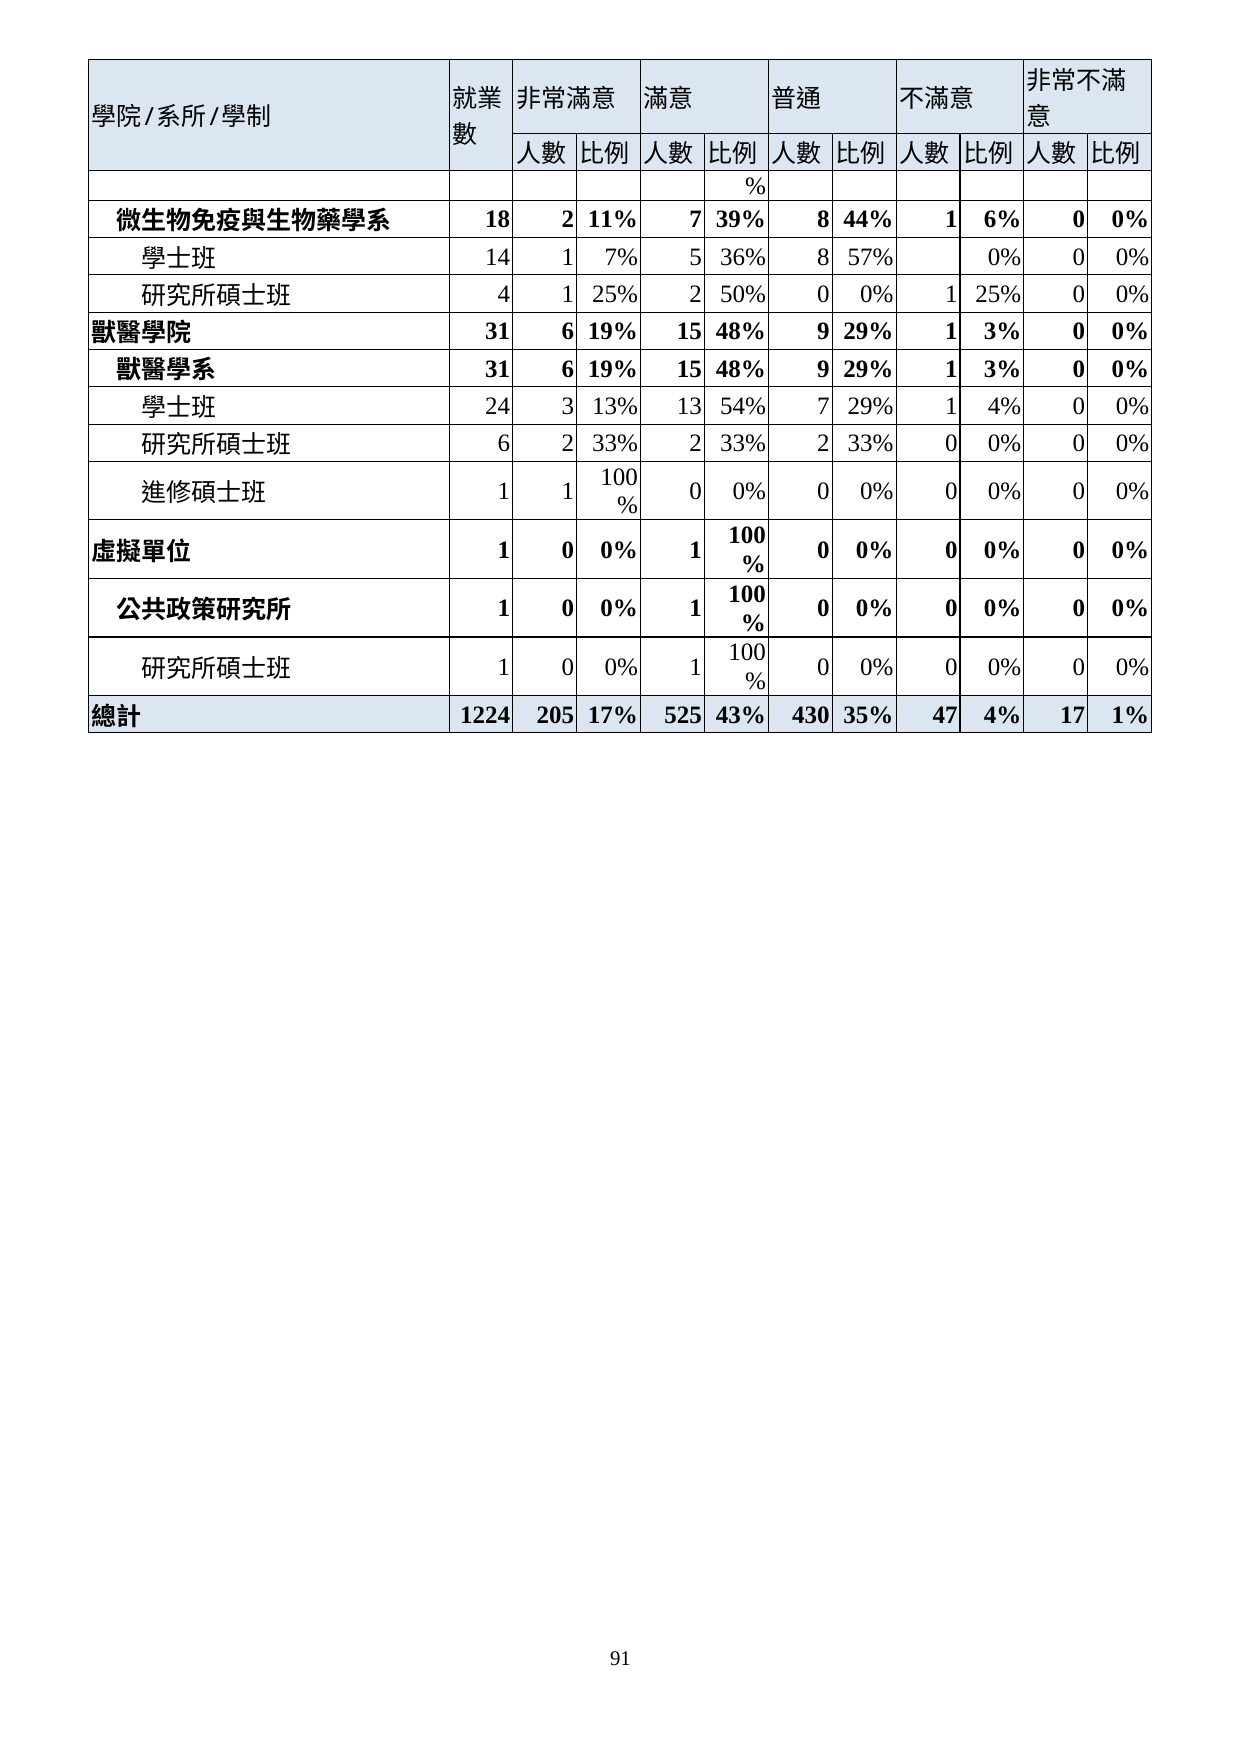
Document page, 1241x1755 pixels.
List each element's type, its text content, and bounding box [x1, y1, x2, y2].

table_cell 0 [1024, 313, 1087, 349]
table_cell 研究所碩士班 [89, 275, 449, 312]
table_cell 0% [1088, 425, 1151, 461]
table_cell 48% [705, 313, 768, 349]
table_cell 8 [769, 201, 832, 237]
table_cell 4 [450, 275, 512, 312]
table_header 就業數 [450, 60, 512, 170]
table_cell 人數 [641, 134, 704, 170]
table_cell 43% [705, 696, 768, 732]
table_cell 1 [513, 238, 576, 274]
table_cell 1 [897, 350, 959, 386]
table_cell 0% [577, 579, 640, 636]
table_cell 3 [513, 387, 576, 423]
table_cell 0% [961, 579, 1023, 636]
table_cell 9 [769, 350, 832, 386]
table_cell 7% [577, 238, 640, 274]
table_cell 44% [833, 201, 896, 237]
table_cell 0 [897, 520, 959, 578]
table_cell 15 [641, 350, 704, 386]
table_cell 1 [450, 579, 512, 636]
table_cell 29% [833, 387, 896, 423]
table_cell 0% [833, 275, 896, 312]
table_cell 1 [641, 579, 704, 636]
table_cell 研究所碩士班 [89, 425, 449, 461]
table_cell 2 [641, 425, 704, 461]
table_cell 0 [1024, 201, 1087, 237]
table_cell 2 [641, 275, 704, 312]
table_cell 1 [641, 638, 704, 695]
table_cell 0% [1088, 638, 1151, 695]
table_cell 1 [897, 313, 959, 349]
table_cell [897, 238, 959, 274]
table_cell 0 [1024, 425, 1087, 461]
table_cell 0 [897, 462, 959, 519]
table_cell 0 [769, 462, 832, 519]
table_cell 0% [833, 462, 896, 519]
table_cell 0% [833, 520, 896, 578]
table_cell 0% [1088, 275, 1151, 312]
table_cell 1% [1088, 696, 1151, 732]
table_cell 31 [450, 350, 512, 386]
table_header 學院/系所/學制 [89, 60, 449, 170]
table_cell 2 [513, 425, 576, 461]
table_cell 0% [961, 638, 1023, 695]
table_cell 5 [641, 238, 704, 274]
table_cell 0 [513, 579, 576, 636]
table_cell 0% [1088, 238, 1151, 274]
table_cell [1088, 171, 1151, 200]
table_cell 15 [641, 313, 704, 349]
table_cell 430 [769, 696, 832, 732]
table_cell 1 [450, 462, 512, 519]
table_cell 公共政策研究所 [89, 579, 449, 636]
table_cell 0% [833, 638, 896, 695]
table_cell 0 [641, 462, 704, 519]
table_cell 1 [897, 201, 959, 237]
table_cell 39% [705, 201, 768, 237]
table_cell [769, 171, 832, 200]
table_cell 總計 [89, 696, 449, 732]
table_cell 9 [769, 313, 832, 349]
table_cell 7 [641, 201, 704, 237]
table_cell 0 [1024, 579, 1087, 636]
table_cell 0% [1088, 201, 1151, 237]
table_cell 0 [1024, 275, 1087, 312]
table_cell 進修碩士班 [89, 462, 449, 519]
table_cell 1 [450, 638, 512, 695]
table_cell 0% [577, 638, 640, 695]
table_cell 0% [1088, 579, 1151, 636]
table_header 不滿意 [897, 60, 1023, 133]
table_cell % [705, 171, 768, 200]
table_cell 0% [1088, 350, 1151, 386]
table_cell 0 [513, 520, 576, 578]
table_cell 1 [897, 387, 959, 423]
table_cell 0 [769, 520, 832, 578]
table_cell 31 [450, 313, 512, 349]
table_cell 0% [961, 520, 1023, 578]
table_cell 0 [897, 638, 959, 695]
table_cell 2 [513, 201, 576, 237]
table_cell 0 [1024, 238, 1087, 274]
table_cell 0 [513, 638, 576, 695]
table_cell [833, 171, 896, 200]
table_cell 3% [961, 313, 1023, 349]
table_cell 100% [705, 579, 768, 636]
table_cell 1224 [450, 696, 512, 732]
table_cell 13% [577, 387, 640, 423]
table_cell 2 [769, 425, 832, 461]
table_cell [897, 171, 959, 200]
table_cell 47 [897, 696, 959, 732]
table_cell 33% [705, 425, 768, 461]
table_cell 24 [450, 387, 512, 423]
table_cell 獸醫學院 [89, 313, 449, 349]
table_cell 0% [961, 238, 1023, 274]
table_cell 0% [1088, 387, 1151, 423]
table_cell 100% [705, 638, 768, 695]
table_cell 25% [577, 275, 640, 312]
table_cell 29% [833, 350, 896, 386]
table_cell [89, 171, 449, 200]
table_cell [961, 171, 1023, 200]
table_cell 1 [513, 462, 576, 519]
table_cell 14 [450, 238, 512, 274]
table_cell 18 [450, 201, 512, 237]
table_header 普通 [769, 60, 896, 133]
table_cell 33% [577, 425, 640, 461]
table_cell 0% [577, 520, 640, 578]
table_cell 0% [705, 462, 768, 519]
table_cell 0 [769, 579, 832, 636]
table_cell 人數 [897, 134, 959, 170]
table_cell 19% [577, 313, 640, 349]
table_cell 0 [1024, 387, 1087, 423]
table_cell 8 [769, 238, 832, 274]
table_cell 25% [961, 275, 1023, 312]
table_cell 29% [833, 313, 896, 349]
table_cell 0% [961, 425, 1023, 461]
table_cell 人數 [513, 134, 576, 170]
table_cell 13 [641, 387, 704, 423]
table_cell 36% [705, 238, 768, 274]
table_cell 學士班 [89, 387, 449, 423]
table_cell 205 [513, 696, 576, 732]
table_cell 研究所碩士班 [89, 638, 449, 695]
table_cell 學士班 [89, 238, 449, 274]
table_cell 比例 [961, 134, 1023, 170]
table_cell 虛擬單位 [89, 520, 449, 578]
table_cell 比例 [705, 134, 768, 170]
table_cell 33% [833, 425, 896, 461]
table_cell 1 [641, 520, 704, 578]
table_cell 57% [833, 238, 896, 274]
table_cell 0 [897, 425, 959, 461]
table_cell [450, 171, 512, 200]
table_cell 0 [769, 638, 832, 695]
table_cell 比例 [577, 134, 640, 170]
table_cell 17 [1024, 696, 1087, 732]
table_cell 11% [577, 201, 640, 237]
table_cell [641, 171, 704, 200]
table_cell 3% [961, 350, 1023, 386]
table_cell 0 [1024, 638, 1087, 695]
table_cell 0 [1024, 462, 1087, 519]
table_cell 6 [513, 313, 576, 349]
table_cell 0 [769, 275, 832, 312]
table_cell 17% [577, 696, 640, 732]
table_cell 1 [897, 275, 959, 312]
table_cell 54% [705, 387, 768, 423]
table_cell 0% [961, 462, 1023, 519]
table_cell 4% [961, 387, 1023, 423]
table_cell 4% [961, 696, 1023, 732]
table_header 非常不滿意 [1024, 60, 1151, 133]
table_cell 0% [1088, 462, 1151, 519]
table_cell [577, 171, 640, 200]
table_cell 7 [769, 387, 832, 423]
table_cell 100% [705, 520, 768, 578]
table_cell 19% [577, 350, 640, 386]
table_cell 525 [641, 696, 704, 732]
table_cell 0% [1088, 313, 1151, 349]
table_header 滿意 [641, 60, 768, 133]
table_cell 人數 [1024, 134, 1087, 170]
table_cell [513, 171, 576, 200]
table_header 非常滿意 [513, 60, 640, 133]
table_cell 0 [1024, 520, 1087, 578]
table_cell 0 [897, 579, 959, 636]
table_cell 0% [1088, 520, 1151, 578]
table_cell 1 [513, 275, 576, 312]
table_cell 比例 [833, 134, 896, 170]
table_cell [1024, 171, 1087, 200]
table_cell 100% [577, 462, 640, 519]
table_cell 48% [705, 350, 768, 386]
table_cell 6 [450, 425, 512, 461]
table_cell 50% [705, 275, 768, 312]
table_cell 0% [833, 579, 896, 636]
table_cell 6 [513, 350, 576, 386]
table_cell 0 [1024, 350, 1087, 386]
table_cell 1 [450, 520, 512, 578]
table_cell 35% [833, 696, 896, 732]
table_cell 人數 [769, 134, 832, 170]
table_cell 6% [961, 201, 1023, 237]
table_cell 微生物免疫與生物藥學系 [89, 201, 449, 237]
table_cell 比例 [1088, 134, 1151, 170]
table_cell 獸醫學系 [89, 350, 449, 386]
